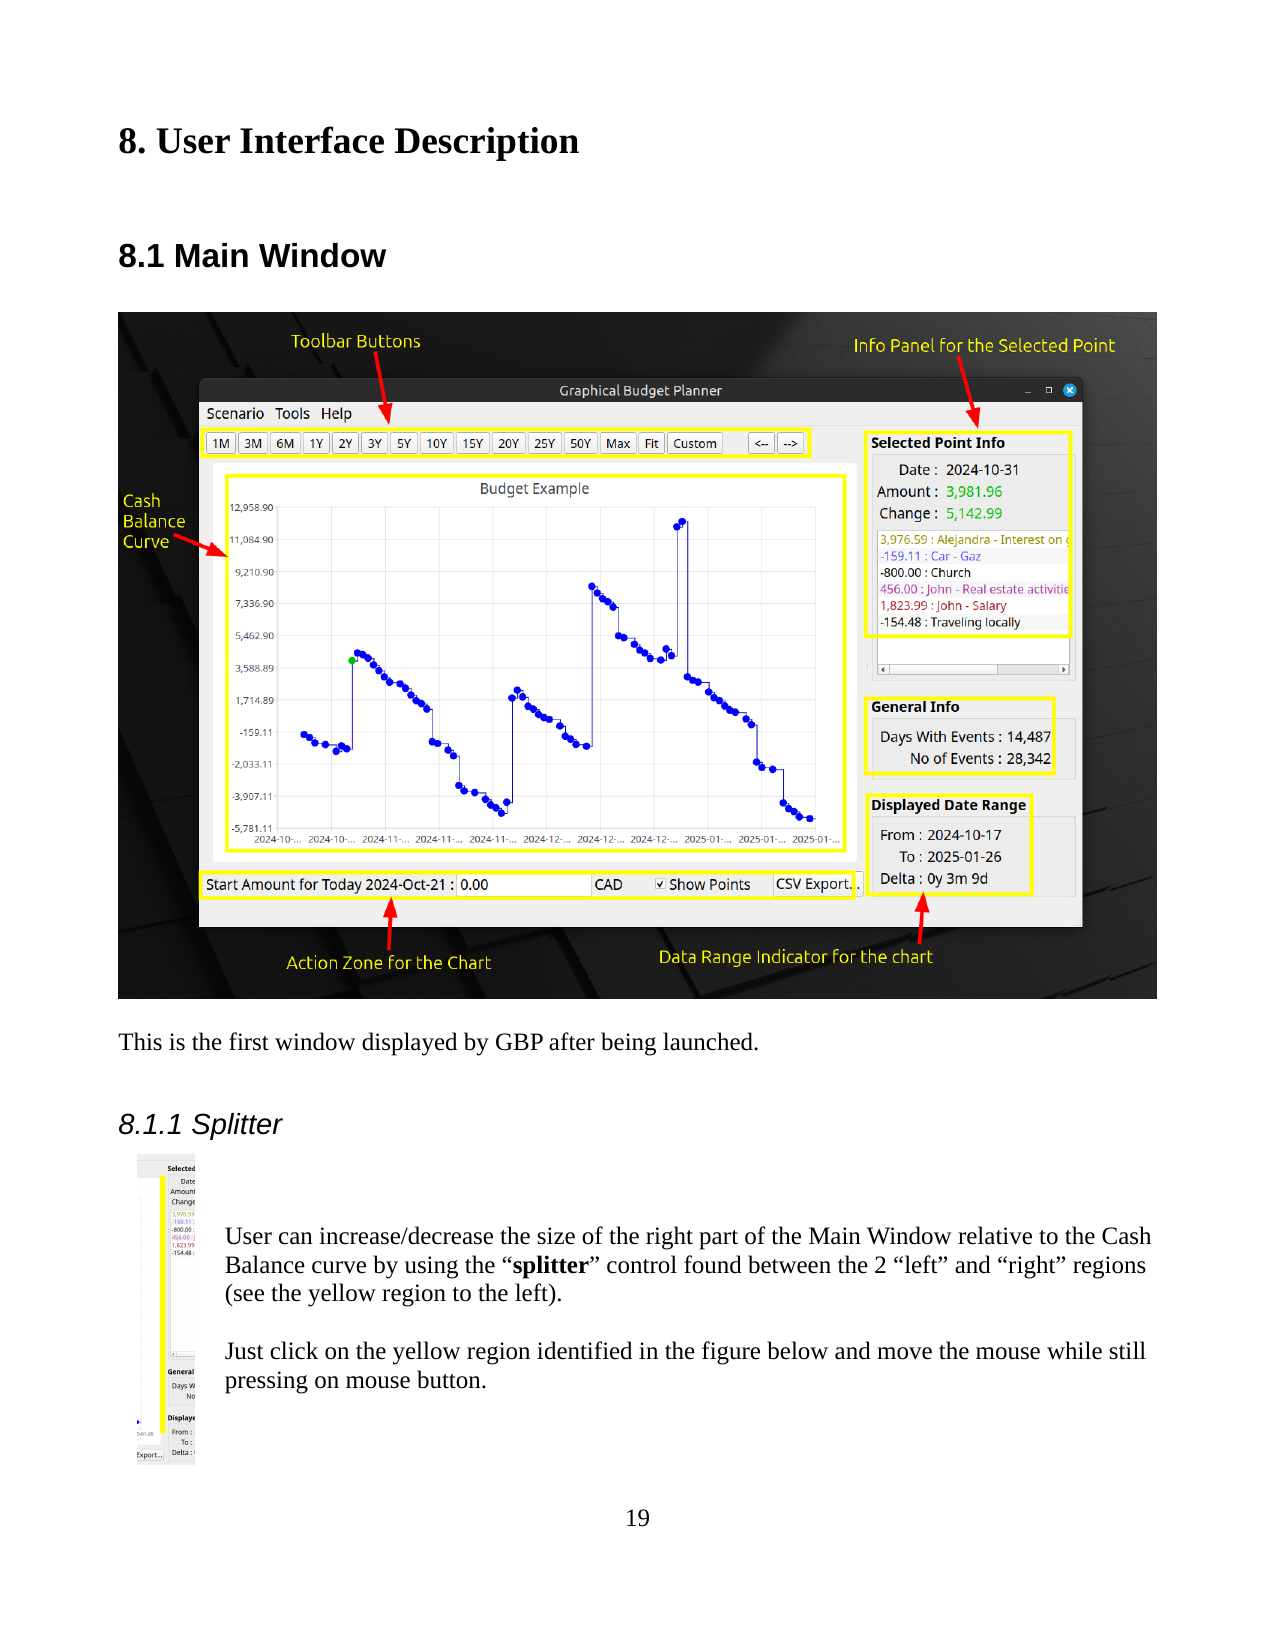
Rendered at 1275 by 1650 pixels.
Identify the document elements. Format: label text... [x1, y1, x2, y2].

picture [137, 1154, 195, 1465]
picture [118, 312, 1157, 999]
text This is the first window displayed by GBP after being launched. [118, 1027, 1157, 1056]
subtitle User Interface Description [118, 118, 1157, 161]
text Just click on the yellow region identified in the figure below and move the mouse while still pressing on mouse button. [195, 1336, 1157, 1393]
text User can increase/decrease the size of the right part of the Main Window relative to the Cash Balance curve by using the “splitter” control found between the 2 “left” and “right” regions (see the yellow region to the left). [195, 1221, 1157, 1307]
subtitle Main Window [118, 236, 1157, 275]
subtitle Splitter [118, 1107, 1157, 1141]
